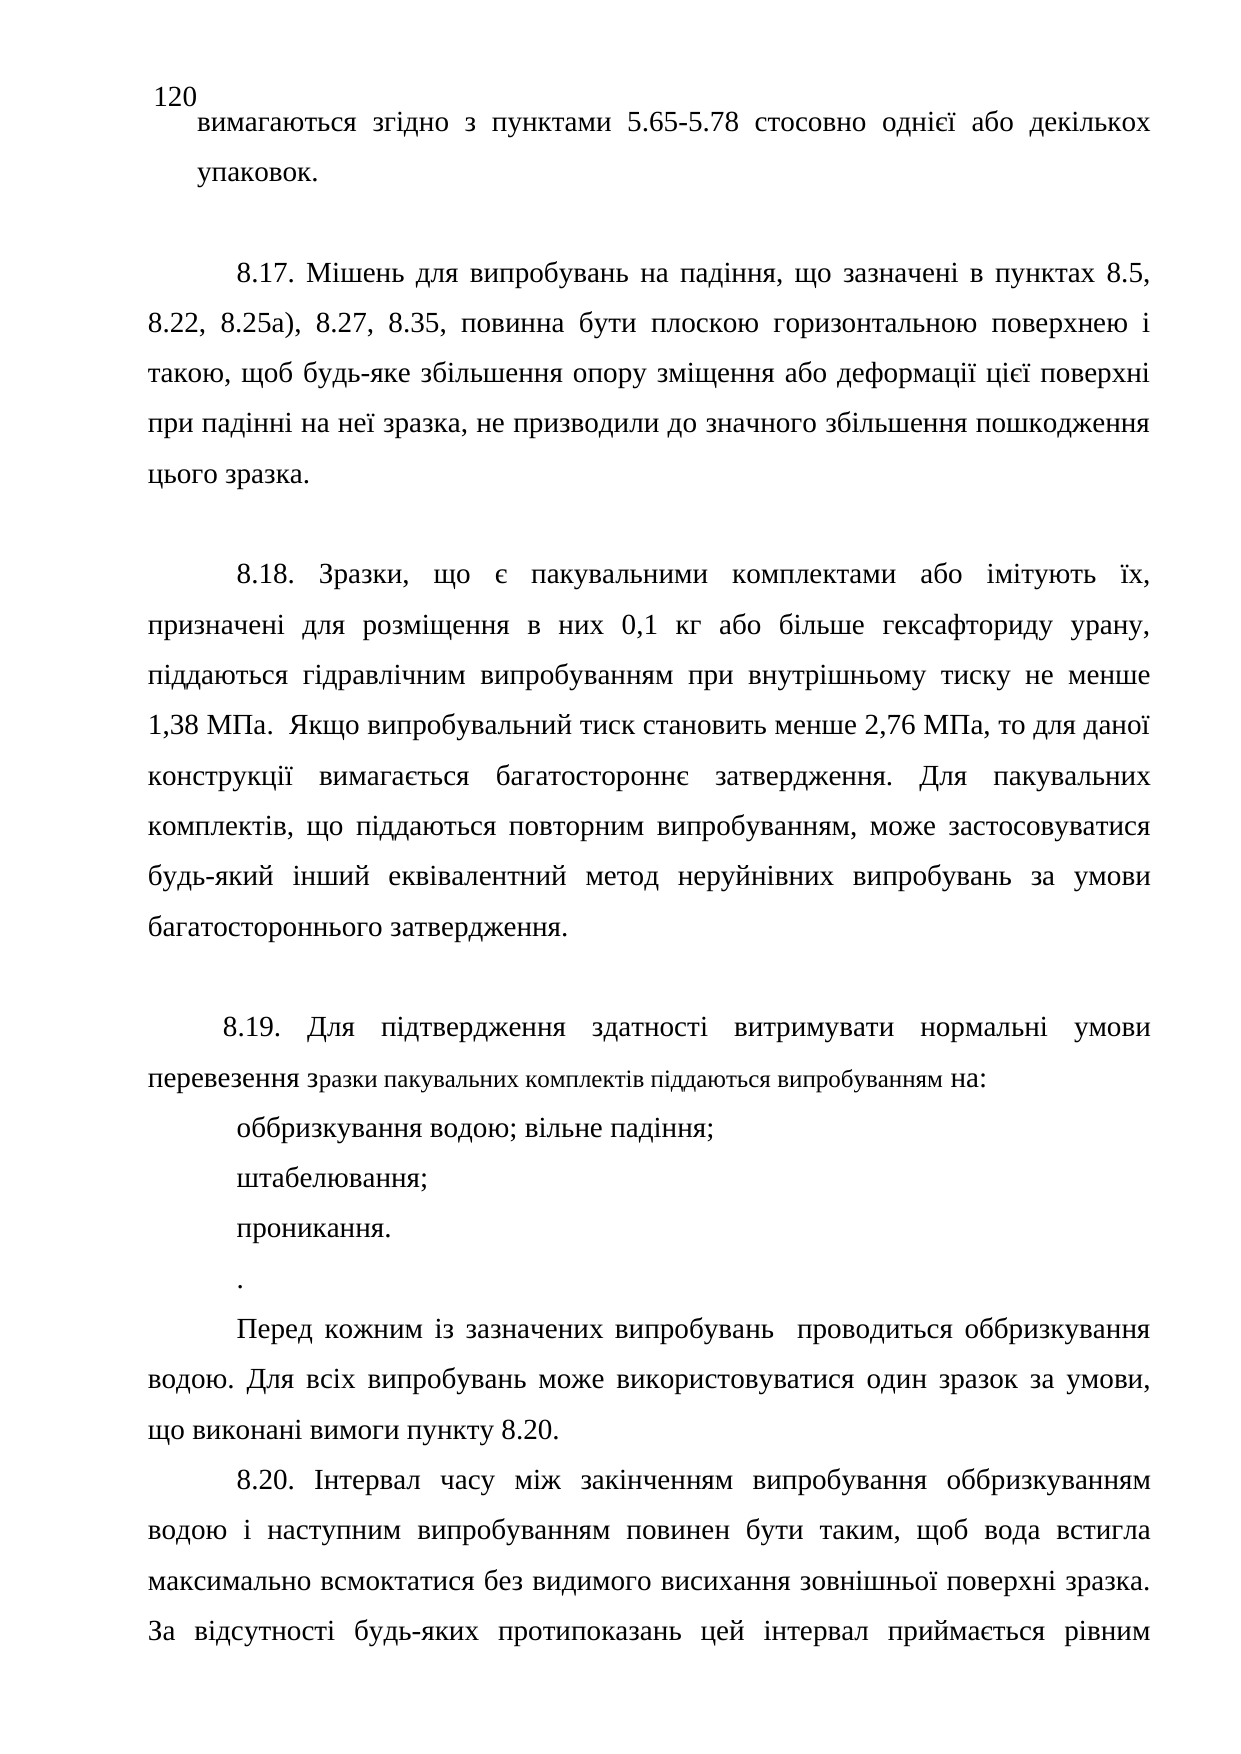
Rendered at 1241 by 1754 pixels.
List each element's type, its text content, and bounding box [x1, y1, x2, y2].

text 8.20. Інтервал часу між закінченням випробування оббризкуванням водою і наступним випробуванням повинен бути таким, щоб вода встигла максимально всмоктатися без видимого висихання зовнішньої поверхні зразка. За відсутності будь-яких протипоказань цей інтервал приймається рівним [148, 1462, 1152, 1647]
text 8.18. Зразки, що є пакувальними комплектами або імітують їх, призначені для розміщення в них 0,1 кг або більше гексафториду урану, піддаються гідравлічним випробуванням при внутрішньому тиску не менше 1,38 МПа. Якщо випробувальний тиск становить менше 2,76 МПа, то для даної конструкції вимагається багатостороннє затвердження. Для пакувальних комплектів, що піддаються повторним випробуванням, може застосовуватися будь-який інший еквівалентний метод неруйнівних випробувань за умови багатостороннього затвердження. [148, 557, 1152, 942]
text проникання. [148, 1211, 1152, 1244]
text вимагаються згідно з пунктами 5.65-5.78 стосовно однієї або декількох упаковок. [148, 104, 1152, 188]
text 8.19. Для підтвердження здатності витримувати нормальні умови перевезення зразки пакувальних комплектів піддаються випробуванням на: [148, 1009, 1152, 1093]
text Перед кожним із зазначених випробувань проводиться оббризкування водою. Для всіх випробувань може використовуватися один зразок за умови, що виконані вимоги пункту 8.20. [148, 1311, 1152, 1445]
text оббризкування водою; вільне падіння; [148, 1110, 1152, 1143]
text штабелювання; [148, 1160, 1152, 1194]
text 8.17. Мішень для випробувань на падіння, що зазначені в пунктах 8.5, 8.22, 8.25а), 8.27, 8.35, повинна бути плоскою горизонтальною поверхнею і такою, щоб будь-яке збільшення опору зміщення або деформації цієї поверхні при падінні на неї зразка, не призводили до значного збільшення пошкодження цього зразка. [148, 255, 1152, 489]
text . [148, 1261, 1152, 1294]
